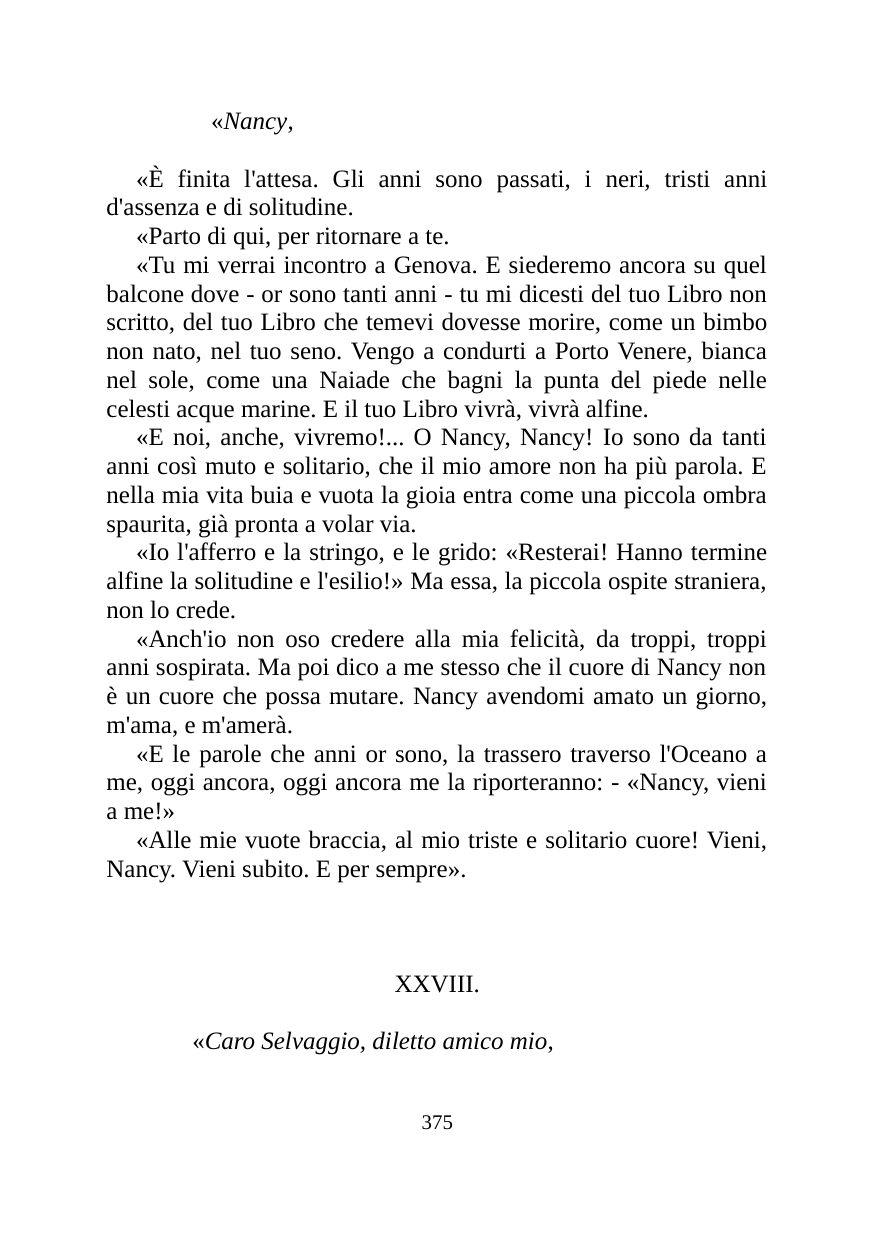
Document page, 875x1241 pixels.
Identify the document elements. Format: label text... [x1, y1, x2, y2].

text «E le parole che anni or sono, la trassero traverso l'Oceano a me, oggi ancora, oggi ancora me la riporteranno: - «Nancy, vieni a me!» [106, 739, 768, 825]
text XXVIII. [106, 969, 768, 997]
text «E noi, anche, vivremo!... O Nancy, Nancy! Io sono da tanti anni così muto e solitario, che il mio amore non ha più parola. E nella mia vita buia e vuota la gioia entra come una piccola ombra spaurita, già pronta a volar via. [106, 422, 768, 537]
text «Tu mi verrai incontro a Genova. E siederemo ancora su quel balcone dove - or sono tanti anni - tu mi dicesti del tuo Libro non scritto, del tuo Libro che temevi dovesse morire, come un bimbo non nato, nel tuo seno. Vengo a condurti a Porto Venere, bianca nel sole, come una Naiade che bagni la punta del piede nelle celesti acque marine. E il tuo Libro vivrà, vivrà alfine. [106, 250, 768, 422]
text «Alle mie vuote braccia, al mio triste e solitario cuore! Vieni, Nancy. Vieni subito. E per sempre». [106, 825, 768, 882]
text «Io l'afferro e la stringo, e le grido: «Resterai! Hanno termine alfine la solitudine e l'esilio!» Ma essa, la piccola ospite straniera, non lo crede. [106, 537, 768, 624]
text «Nancy, [181, 106, 768, 135]
text «Caro Selvaggio, diletto amico mio, [162, 1026, 768, 1055]
text «Parto di qui, per ritornare a te. [106, 221, 768, 250]
text «Anch'io non oso credere alla mia felicità, da troppi, troppi anni sospirata. Ma poi dico a me stesso che il cuore di Nancy non è un cuore che possa mutare. Nancy avendomi amato un giorno, m'ama, e m'amerà. [106, 624, 768, 739]
text «È finita l'attesa. Gli anni sono passati, i neri, tristi anni d'assenza e di solitudine. [106, 164, 768, 221]
